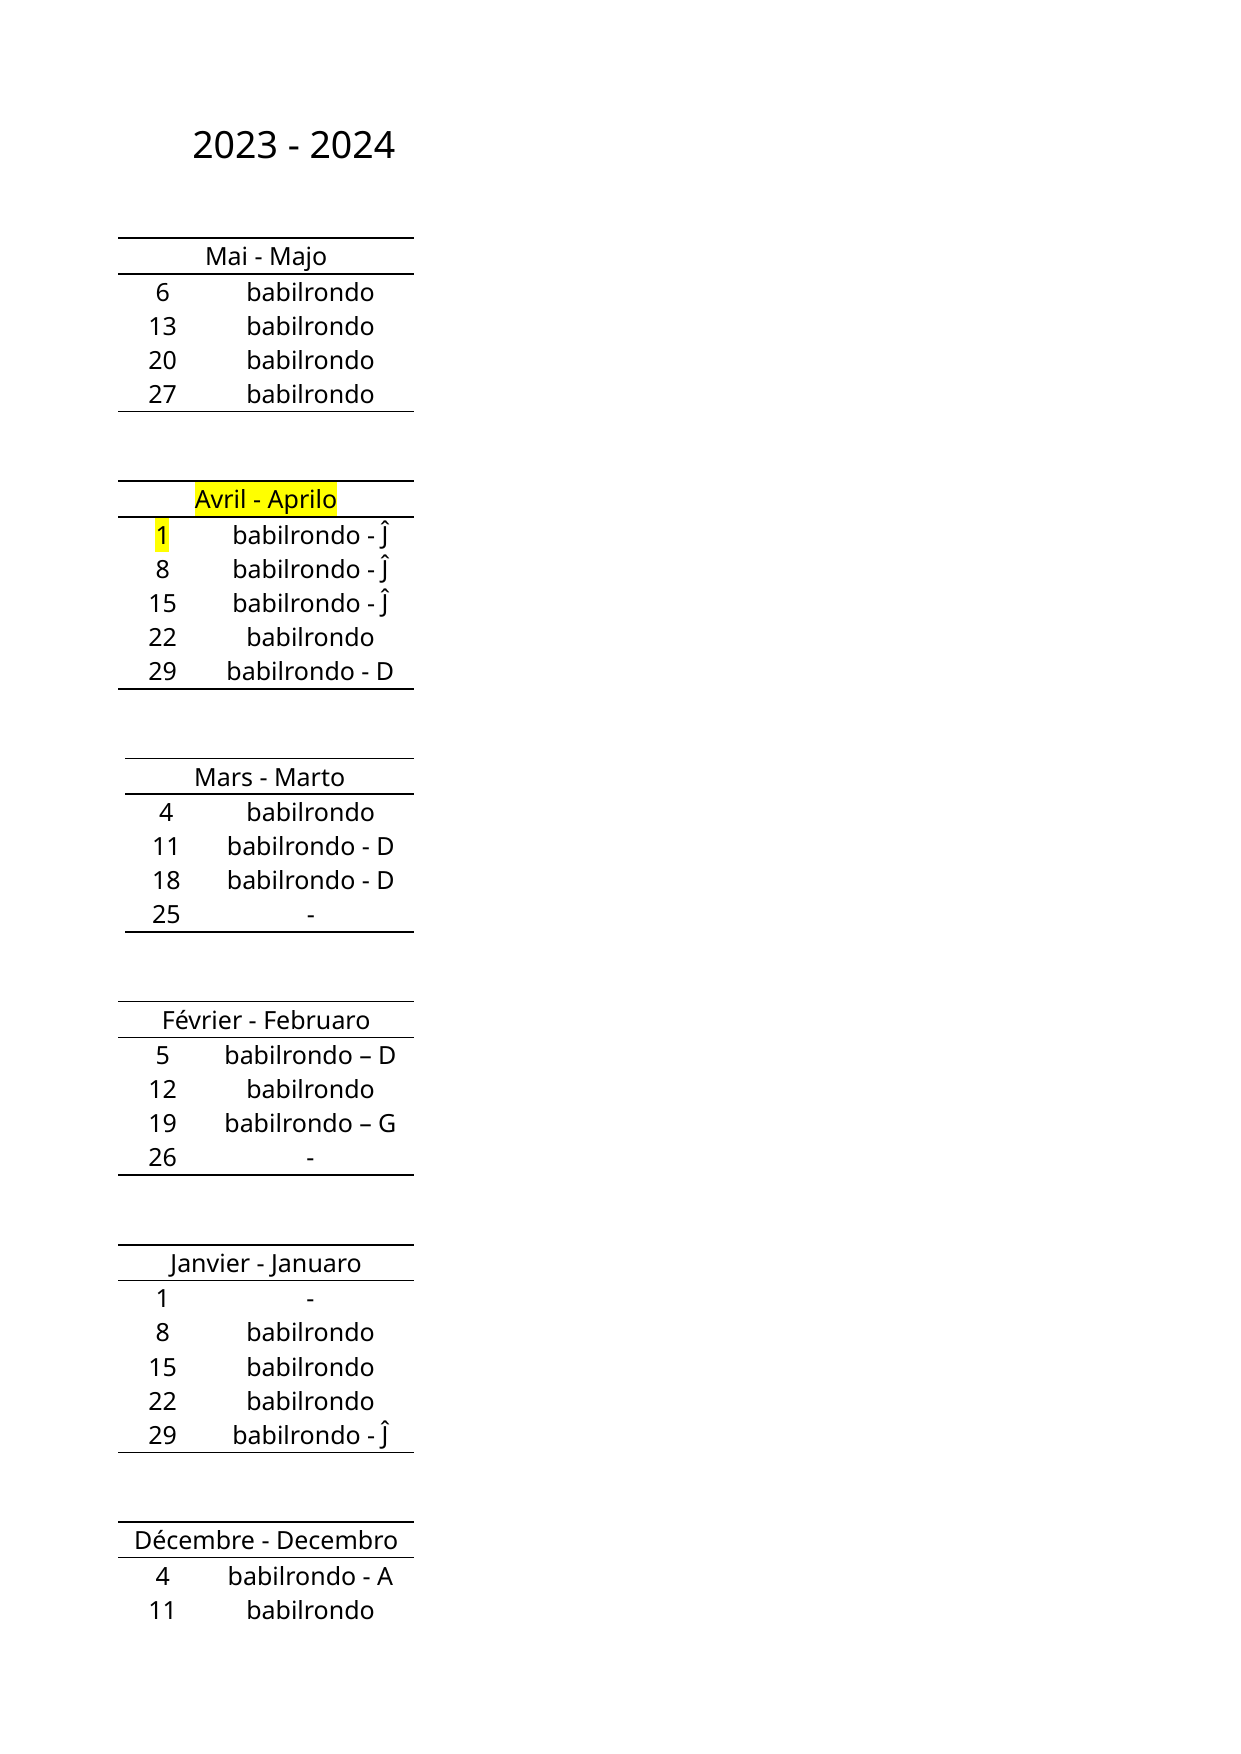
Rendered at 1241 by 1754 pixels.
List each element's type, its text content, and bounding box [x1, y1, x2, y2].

table_cell babilrondo - D [207, 654, 414, 688]
table_cell babilrondo - Ĵ [207, 1417, 414, 1451]
table_cell 4 [125, 795, 207, 829]
table_cell 1 [118, 1281, 207, 1315]
table_header Décembre - Decembro [118, 1523, 414, 1557]
table_cell 4 [118, 1558, 207, 1592]
table_cell babilrondo - Ĵ [207, 518, 414, 552]
table_header Février - Februaro [118, 1002, 414, 1036]
table_cell 6 [118, 275, 207, 308]
table_cell babilrondo - Ĵ [207, 586, 414, 620]
table_header Mars - Marto [125, 759, 414, 793]
table_cell babilrondo [207, 275, 414, 308]
table_cell 8 [118, 1315, 207, 1349]
table_cell babilrondo – G [207, 1106, 414, 1140]
table_cell 13 [118, 309, 207, 343]
table_cell babilrondo [207, 620, 414, 654]
table_cell babilrondo - Ĵ [207, 552, 414, 586]
table_cell babilrondo - A [207, 1558, 414, 1592]
table_cell 20 [118, 343, 207, 377]
table_cell babilrondo [207, 795, 414, 829]
table_cell babilrondo [207, 377, 414, 411]
table_cell babilrondo [207, 1072, 414, 1106]
table_cell babilrondo [207, 1383, 414, 1417]
table_cell 12 [118, 1072, 207, 1106]
table_cell 19 [118, 1106, 207, 1140]
table_cell 26 [118, 1140, 207, 1174]
table_cell 11 [118, 1592, 207, 1626]
table_header Avril - Aprilo [118, 482, 414, 516]
table_cell 15 [118, 586, 207, 620]
table_header Mai - Majo [118, 239, 414, 273]
table_cell 11 [125, 829, 207, 863]
table_cell 1 [118, 518, 207, 552]
table_cell - [207, 897, 414, 931]
table_cell 22 [118, 620, 207, 654]
table_cell babilrondo [207, 1349, 414, 1383]
table_cell 22 [118, 1383, 207, 1417]
table_cell babilrondo - D [207, 863, 414, 897]
table_cell 27 [118, 377, 207, 411]
table_cell 5 [118, 1038, 207, 1072]
table_cell babilrondo – D [207, 1038, 414, 1072]
table_cell babilrondo [207, 1592, 414, 1626]
table_cell 18 [125, 863, 207, 897]
table_cell 29 [118, 654, 207, 688]
table_cell 8 [118, 552, 207, 586]
table_cell 25 [125, 897, 207, 931]
table_cell babilrondo [207, 1315, 414, 1349]
table_cell babilrondo [207, 309, 414, 343]
table_cell - [207, 1281, 414, 1315]
table_cell babilrondo - D [207, 829, 414, 863]
table_cell 29 [118, 1417, 207, 1451]
table_cell 15 [118, 1349, 207, 1383]
table_cell - [207, 1140, 414, 1174]
table_header Janvier - Januaro [118, 1246, 414, 1279]
table_cell babilrondo [207, 343, 414, 377]
text 2023 - 2024 [118, 118, 1122, 169]
